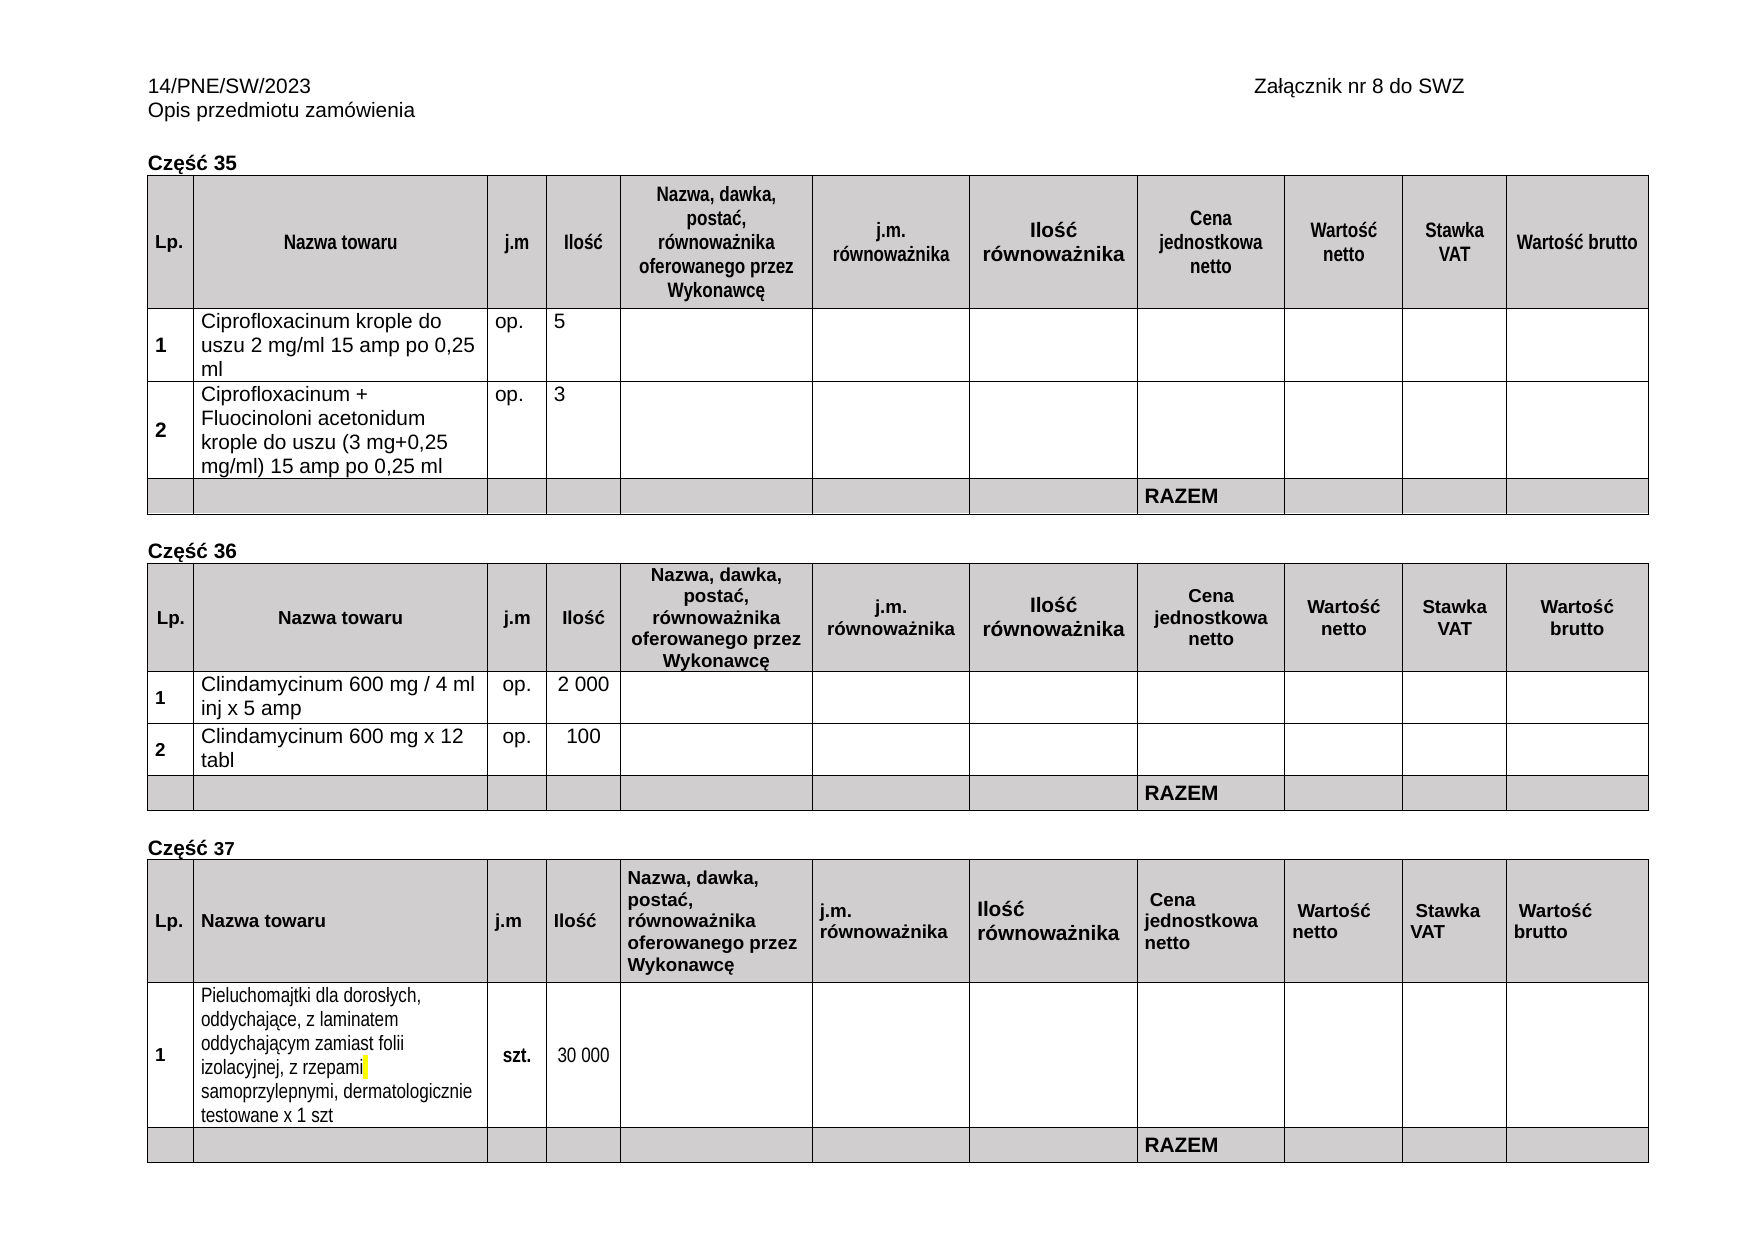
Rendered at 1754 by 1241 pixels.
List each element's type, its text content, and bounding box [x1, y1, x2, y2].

table_cell [1285, 983, 1402, 1127]
table_cell [1507, 983, 1648, 1127]
table_cell [1403, 672, 1506, 723]
table_cell [148, 776, 193, 810]
table_cell RAZEM [1138, 479, 1284, 513]
table_header j.m [488, 860, 546, 982]
table_cell [1403, 382, 1506, 478]
table_cell [813, 382, 969, 478]
table_cell [621, 672, 812, 723]
table_cell [488, 1128, 546, 1162]
text Część 35 [148, 151, 1606, 174]
table_cell [488, 479, 546, 513]
table_cell Clindamycinum 600 mg / 4 ml inj x 5 amp [194, 672, 487, 723]
table_cell [970, 479, 1137, 513]
table_header Cena jednostkowa netto [1138, 564, 1284, 671]
table_cell [621, 1128, 812, 1162]
table_cell [1507, 1128, 1648, 1162]
table_cell Pieluchomajtki dla dorosłych, oddychające, z laminatem oddychającym zamiast folii izolacyjnej, z rzepami samoprzylepnymi, dermatologicznie testowane x 1 szt [194, 983, 487, 1127]
table_cell [970, 724, 1137, 775]
table_cell [1138, 382, 1284, 478]
table_cell [621, 382, 812, 478]
table_cell [1507, 309, 1648, 381]
text Część 37 [148, 835, 1606, 859]
table_cell [194, 776, 487, 810]
table_cell [621, 983, 812, 1127]
table_header Ilość równoważnika [970, 176, 1137, 308]
table_cell [621, 776, 812, 810]
table_cell Ciprofloxacinum krople do uszu 2 mg/ml 15 amp po 0,25 ml [194, 309, 487, 381]
table_cell [970, 672, 1137, 723]
table_cell [813, 983, 969, 1127]
table_cell [1138, 983, 1284, 1127]
table_cell [194, 1128, 487, 1162]
table_header j.m. równoważnika [813, 860, 969, 982]
table_cell 1 [148, 309, 193, 381]
table_header Cena jednostkowa netto [1138, 860, 1284, 982]
table_cell [970, 1128, 1137, 1162]
table_cell [621, 724, 812, 775]
table_header Cena jednostkowa netto [1138, 176, 1284, 308]
table_cell RAZEM [1138, 776, 1284, 810]
table_cell [1507, 479, 1648, 513]
table_header Ilość równoważnika [970, 564, 1137, 671]
table_cell 3 [547, 382, 620, 478]
table_header Lp. [148, 176, 193, 308]
table_cell [1403, 309, 1506, 381]
table_cell [1403, 1128, 1506, 1162]
table_cell 1 [148, 983, 193, 1127]
table_header j.m. równoważnika [813, 564, 969, 671]
table_header Ilość [547, 860, 620, 982]
table_header Nazwa towaru [194, 176, 487, 308]
table_header Stawka VAT [1403, 860, 1506, 982]
table_cell [1507, 382, 1648, 478]
table_cell [547, 479, 620, 513]
table_cell [813, 479, 969, 513]
table_cell [970, 382, 1137, 478]
table_cell Clindamycinum 600 mg x 12 tabl [194, 724, 487, 775]
table_cell [1285, 382, 1402, 478]
table_cell [1403, 776, 1506, 810]
table_cell 2 [148, 382, 193, 478]
table_cell [813, 672, 969, 723]
table_cell [148, 1128, 193, 1162]
table_cell 100 [547, 724, 620, 775]
table_header Wartość brutto [1507, 564, 1648, 671]
table_cell op. [488, 309, 546, 381]
table_cell [1507, 724, 1648, 775]
table_header Nazwa towaru [194, 860, 487, 982]
table_header Wartość netto [1285, 176, 1402, 308]
table_header Lp. [148, 564, 193, 671]
table_cell [621, 309, 812, 381]
table_cell [194, 479, 487, 513]
table_header Nazwa, dawka, postać, równoważnika oferowanego przez Wykonawcę [621, 176, 812, 308]
table_cell RAZEM [1138, 1128, 1284, 1162]
table_header Wartość brutto [1507, 860, 1648, 982]
table_cell [547, 776, 620, 810]
table_cell [1138, 672, 1284, 723]
table_cell op. [488, 672, 546, 723]
table_header Stawka VAT [1403, 176, 1506, 308]
table_header j.m [488, 564, 546, 671]
table_cell op. [488, 382, 546, 478]
table_header Nazwa, dawka, postać, równoważnika oferowanego przez Wykonawcę [621, 564, 812, 671]
table_header Ilość [547, 176, 620, 308]
table_cell [1285, 479, 1402, 513]
table_cell [1507, 776, 1648, 810]
table_cell [1138, 724, 1284, 775]
table_cell [488, 776, 546, 810]
table_header j.m [488, 176, 546, 308]
table_cell [1285, 1128, 1402, 1162]
table_header Ilość równoważnika [970, 860, 1137, 982]
table_header Wartość netto [1285, 860, 1402, 982]
table_cell 1 [148, 672, 193, 723]
table_header Stawka VAT [1403, 564, 1506, 671]
table_cell [1138, 309, 1284, 381]
table_cell [970, 309, 1137, 381]
table_header Ilość [547, 564, 620, 671]
table_cell [1285, 309, 1402, 381]
table_cell [813, 309, 969, 381]
table_header j.m. równoważnika [813, 176, 969, 308]
table_cell [970, 983, 1137, 1127]
table_cell [970, 776, 1137, 810]
text Część 36 [148, 538, 1606, 562]
table_header Nazwa, dawka, postać, równoważnika oferowanego przez Wykonawcę [621, 860, 812, 982]
table_cell [813, 1128, 969, 1162]
table_cell [547, 1128, 620, 1162]
table_header Lp. [148, 860, 193, 982]
table_header Wartość netto [1285, 564, 1402, 671]
table_cell [813, 724, 969, 775]
table_cell [813, 776, 969, 810]
table_cell Ciprofloxacinum + Fluocinoloni acetonidum krople do uszu (3 mg+0,25 mg/ml) 15 amp po 0,25 ml [194, 382, 487, 478]
table_cell szt. [488, 983, 546, 1127]
table_header Nazwa towaru [194, 564, 487, 671]
table_cell [1403, 724, 1506, 775]
table_cell [621, 479, 812, 513]
table_cell [1285, 776, 1402, 810]
table_cell op. [488, 724, 546, 775]
table_cell [148, 479, 193, 513]
table_cell 2 [148, 724, 193, 775]
table_cell [1403, 983, 1506, 1127]
table_cell [1403, 479, 1506, 513]
table_cell [1285, 724, 1402, 775]
table_cell [1285, 672, 1402, 723]
table_cell 30 000 [547, 983, 620, 1127]
table_cell [1507, 672, 1648, 723]
table_header Wartość brutto [1507, 176, 1648, 308]
table_cell 5 [547, 309, 620, 381]
table_cell 2 000 [547, 672, 620, 723]
